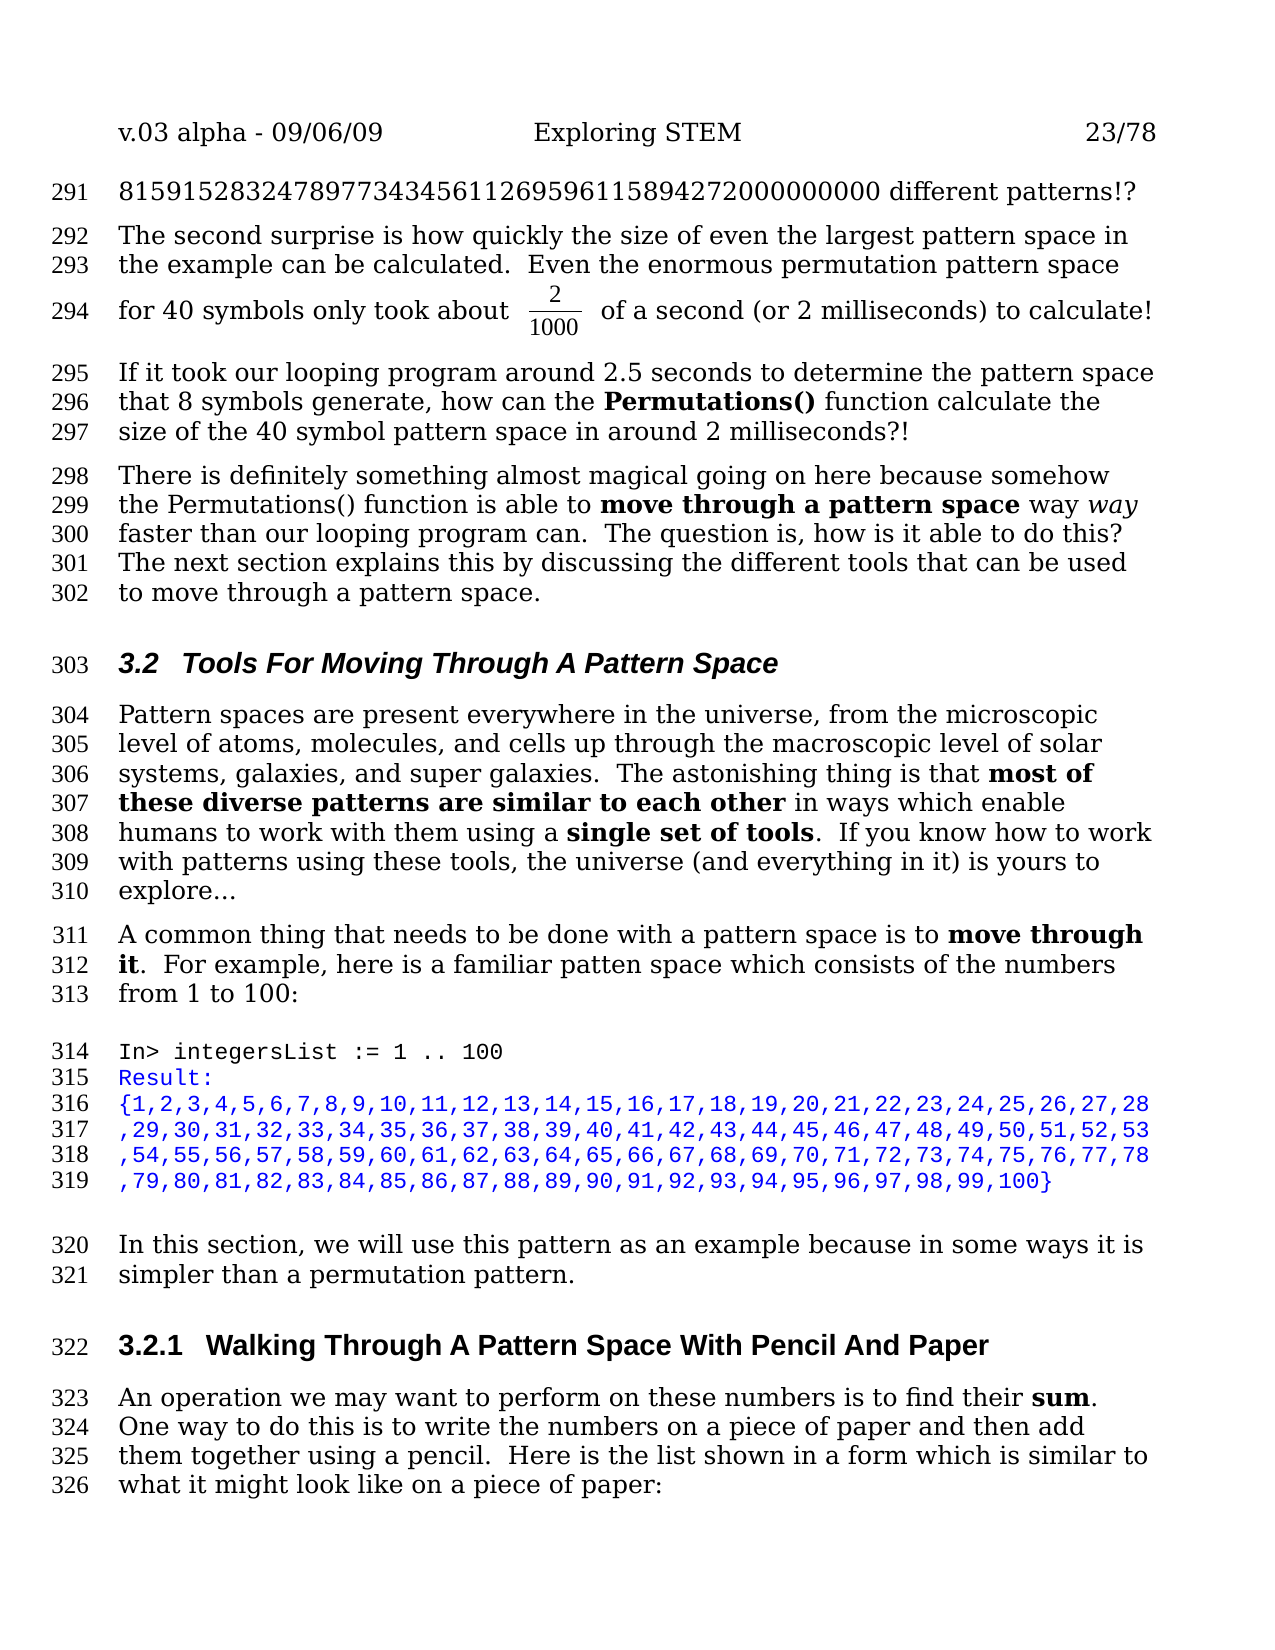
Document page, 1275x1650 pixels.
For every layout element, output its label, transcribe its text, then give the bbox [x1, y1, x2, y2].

text Result: {1,2,3,4,5,6,7,8,9,10,11,12,13,14,15,16,17,18,19,20,21,22,23,24,25,26,27,28,29,30,31,32,33,34,35,36,37,38,39,40,41,42,43,44,45,46,47,48,49,50,51,52,53,54,55,56,57,58,59,60,61,62,63,64,65,66,67,68,69,70,71,72,73,74,75,76,77,78,79,80,81,82,83,84,85,86,87,88,89,90,91,92,93,94,95,96,97,98,99,100} [118, 1066, 1157, 1196]
text If it took our looping program around 2.5 seconds to determine the pattern space that 8 symbols generate, how can the Permutations() function calculate the size of the 40 symbol pattern space in around 2 milliseconds?! [118, 358, 1157, 446]
text Pattern spaces are present everywhere in the universe, from the microscopic level of atoms, molecules, and cells up through the macroscopic level of solar systems, galaxies, and super galaxies. The astonishing thing is that most of these diverse patterns are similar to each other in ways which enable humans to work with them using a single set of tools. If you know how to work with patterns using these tools, the universe (and everything in it) is yours to explore... [118, 700, 1157, 905]
subtitle Walking Through A Pattern Space With Pencil And Paper [118, 1328, 1157, 1362]
text An operation we may want to perform on these numbers is to find their sum. One way to do this is to write the numbers on a piece of paper and then add them together using a pencil. Here is the list shown in a form which is similar to what it might look like on a piece of paper: [118, 1382, 1157, 1499]
text A common thing that needs to be done with a pattern space is to move through it. For example, here is a familiar patten space which consists of the numbers from 1 to 100: [118, 920, 1157, 1008]
text 815915283247897734345611269596115894272000000000 different patterns!? [118, 177, 1157, 206]
text In> integersList := 1 .. 100 [118, 1040, 1157, 1066]
text There is definitely something almost magical going on here because somehow the Permutations() function is able to move through a pattern space way way faster than our looping program can. The question is, how is it able to do this? The next section explains this by discussing the different tools that can be used to move through a pattern space. [118, 461, 1157, 607]
text The second surprise is how quickly the size of even the largest pattern space in the example can be calculated. Even the enormous permutation pattern space for 40 symbols only took aboutof a second (or 2 milliseconds) to calculate! [118, 221, 1157, 343]
text In this section, we will use this pattern as an example because in some ways it is simpler than a permutation pattern. [118, 1231, 1157, 1289]
subtitle Tools For Moving Through A Pattern Space [118, 646, 1157, 679]
